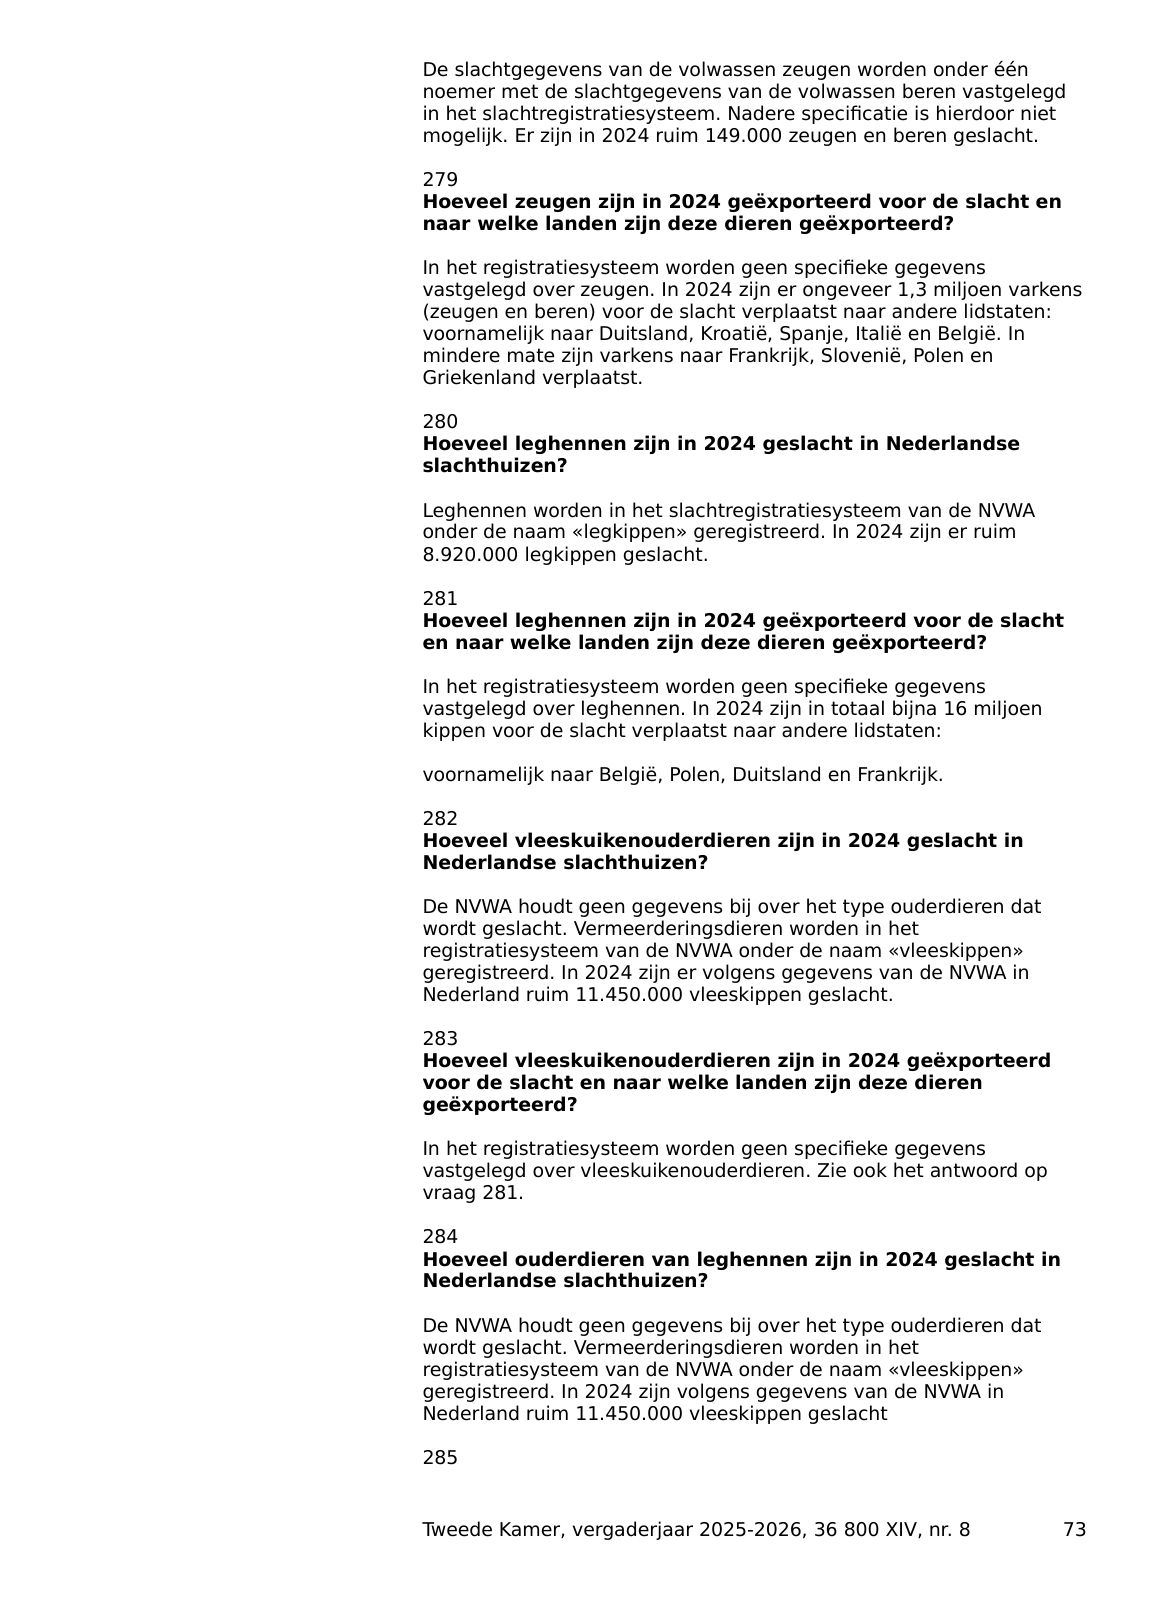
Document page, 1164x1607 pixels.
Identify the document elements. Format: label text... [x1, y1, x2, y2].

text 279 [422, 169, 1087, 191]
text In het registratiesysteem worden geen specifieke gegevens vastgelegd over zeugen. In 2024 zijn er ongeveer 1,3 miljoen varkens (zeugen en beren) voor de slacht verplaatst naar andere lidstaten: voornamelijk naar Duitsland, Kroatië, Spanje, Italië en België. In mindere mate zijn varkens naar Frankrijk, Slovenië, Polen en Griekenland verplaatst. [422, 257, 1087, 389]
text Hoeveel leghennen zijn in 2024 geslacht in Nederlandse slachthuizen? [422, 433, 1087, 477]
text Hoeveel ouderdieren van leghennen zijn in 2024 geslacht in Nederlandse slachthuizen? [422, 1248, 1087, 1292]
text Hoeveel vleeskuikenouderdieren zijn in 2024 geëxporteerd voor de slacht en naar welke landen zijn deze dieren geëxporteerd? [422, 1050, 1087, 1116]
text 283 [422, 1028, 1087, 1050]
text In het registratiesysteem worden geen specifieke gegevens vastgelegd over leghennen. In 2024 zijn in totaal bijna 16 miljoen kippen voor de slacht verplaatst naar andere lidstaten: [422, 676, 1087, 742]
text Hoeveel zeugen zijn in 2024 geëxporteerd voor de slacht en naar welke landen zijn deze dieren geëxporteerd? [422, 191, 1087, 235]
text 285 [422, 1447, 1087, 1469]
text De NVWA houdt geen gegevens bij over het type ouderdieren dat wordt geslacht. Vermeerderingsdieren worden in het registratiesysteem van de NVWA onder de naam «vleeskippen» geregistreerd. In 2024 zijn volgens gegevens van de NVWA in Nederland ruim 11.450.000 vleeskippen geslacht [422, 1314, 1087, 1424]
text Hoeveel leghennen zijn in 2024 geëxporteerd voor de slacht en naar welke landen zijn deze dieren geëxporteerd? [422, 609, 1087, 653]
text 281 [422, 588, 1087, 609]
text voornamelijk naar België, Polen, Duitsland en Frankrijk. [422, 764, 1087, 786]
text 280 [422, 411, 1087, 433]
text Leghennen worden in het slachtregistratiesysteem van de NVWA onder de naam «legkippen» geregistreerd. In 2024 zijn er ruim 8.920.000 legkippen geslacht. [422, 499, 1087, 565]
text De NVWA houdt geen gegevens bij over het type ouderdieren dat wordt geslacht. Vermeerderingsdieren worden in het registratiesysteem van de NVWA onder de naam «vleeskippen» geregistreerd. In 2024 zijn er volgens gegevens van de NVWA in Nederland ruim 11.450.000 vleeskippen geslacht. [422, 896, 1087, 1006]
text 282 [422, 808, 1087, 830]
text Hoeveel vleeskuikenouderdieren zijn in 2024 geslacht in Nederlandse slachthuizen? [422, 830, 1087, 874]
text In het registratiesysteem worden geen specifieke gegevens vastgelegd over vleeskuikenouderdieren. Zie ook het antwoord op vraag 281. [422, 1138, 1087, 1204]
text De slachtgegevens van de volwassen zeugen worden onder één noemer met de slachtgegevens van de volwassen beren vastgelegd in het slachtregistratiesysteem. Nadere specificatie is hierdoor niet mogelijk. Er zijn in 2024 ruim 149.000 zeugen en beren geslacht. [422, 59, 1087, 147]
text 284 [422, 1226, 1087, 1248]
